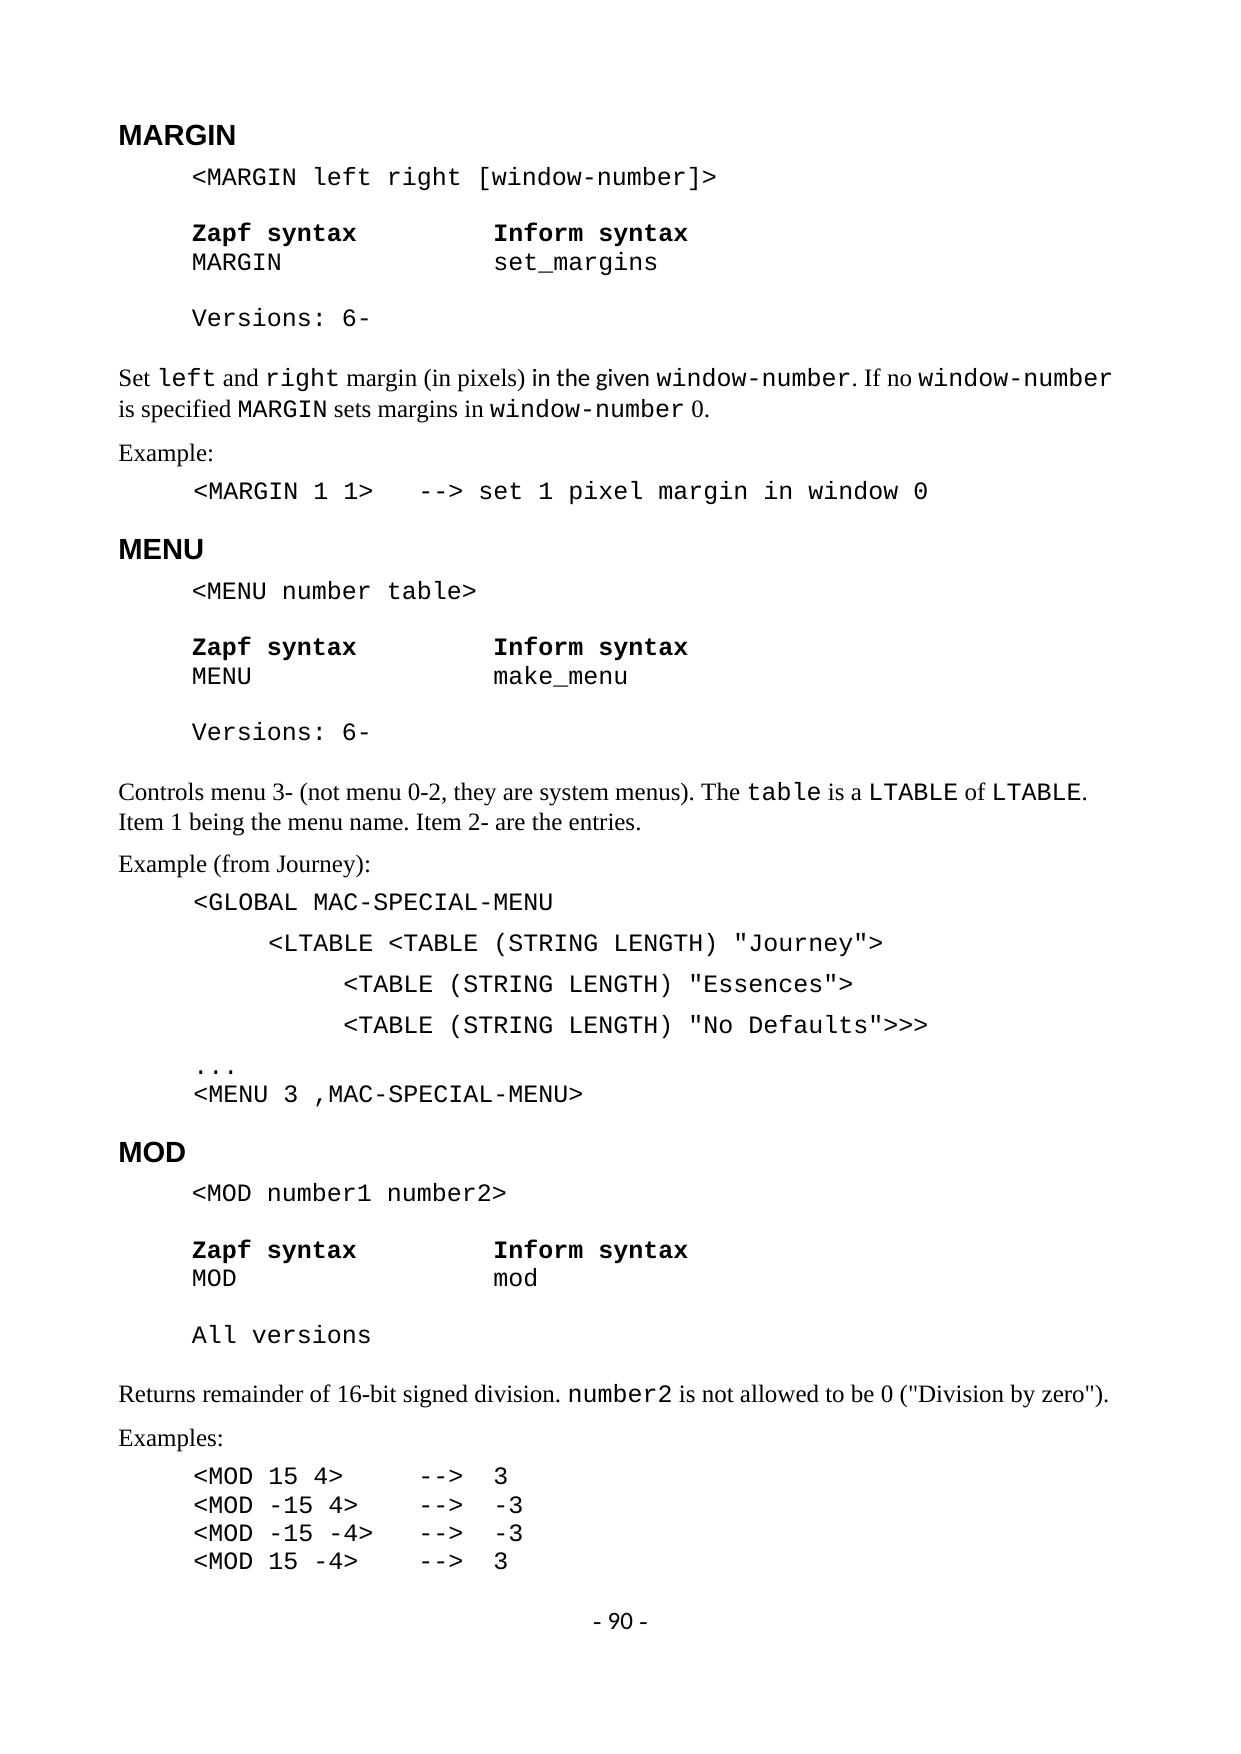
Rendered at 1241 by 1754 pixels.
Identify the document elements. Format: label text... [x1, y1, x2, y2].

text MARGIN set_margins [192, 249, 1122, 277]
text <MARGIN left right [window-number]> [192, 164, 1122, 192]
text <GLOBAL MAC-SPECIAL-MENU [118, 890, 1122, 918]
text <TABLE (STRING LENGTH) "No Defaults">>> [118, 1012, 1122, 1041]
text MOD mod [192, 1266, 1122, 1294]
text <TABLE (STRING LENGTH) "Essences"> [118, 972, 1122, 1000]
text <MOD 15 4> --> 3 <MOD -15 4> --> -3 <MOD -15 -4> --> -3 <MOD 15 -4> --> 3 [118, 1464, 1122, 1577]
text Versions: 6- [192, 720, 1122, 748]
text Example (from Journey): [118, 849, 1122, 877]
subtitle MENU [43, 532, 1122, 566]
text Examples: [118, 1423, 1122, 1451]
text <MARGIN 1 1> --> set 1 pixel margin in window 0 [118, 479, 1122, 507]
text <MOD number1 number2> [192, 1181, 1122, 1209]
text All versions [192, 1323, 1122, 1351]
subtitle MARGIN [43, 118, 1122, 152]
text Zapf syntax Inform syntax [192, 1238, 1122, 1266]
text <MENU number table> [192, 578, 1122, 607]
text MENU make_menu [192, 663, 1122, 692]
text Zapf syntax Inform syntax [192, 635, 1122, 663]
text Example: [118, 438, 1122, 466]
text Versions: 6- [192, 306, 1122, 334]
text ... <MENU 3 ,MAC-SPECIAL-MENU> [118, 1053, 1122, 1110]
subtitle MOD [43, 1135, 1122, 1168]
text <LTABLE <TABLE (STRING LENGTH) "Journey"> [118, 931, 1122, 959]
text Zapf syntax Inform syntax [192, 221, 1122, 249]
text Returns remainder of 16-bit signed division. number2 is not allowed to be 0 ("Division by zero"). [118, 1379, 1122, 1410]
text Controls menu 3- (not menu 0-2, they are system menus). The table is a LTABLE of LTABLE. Item 1 being the menu name. Item 2- are the entries. [118, 777, 1122, 836]
text Set left and right margin (in pixels) in the given window-number. If no window-number is specified MARGIN sets margins in window-number 0. [118, 362, 1122, 425]
